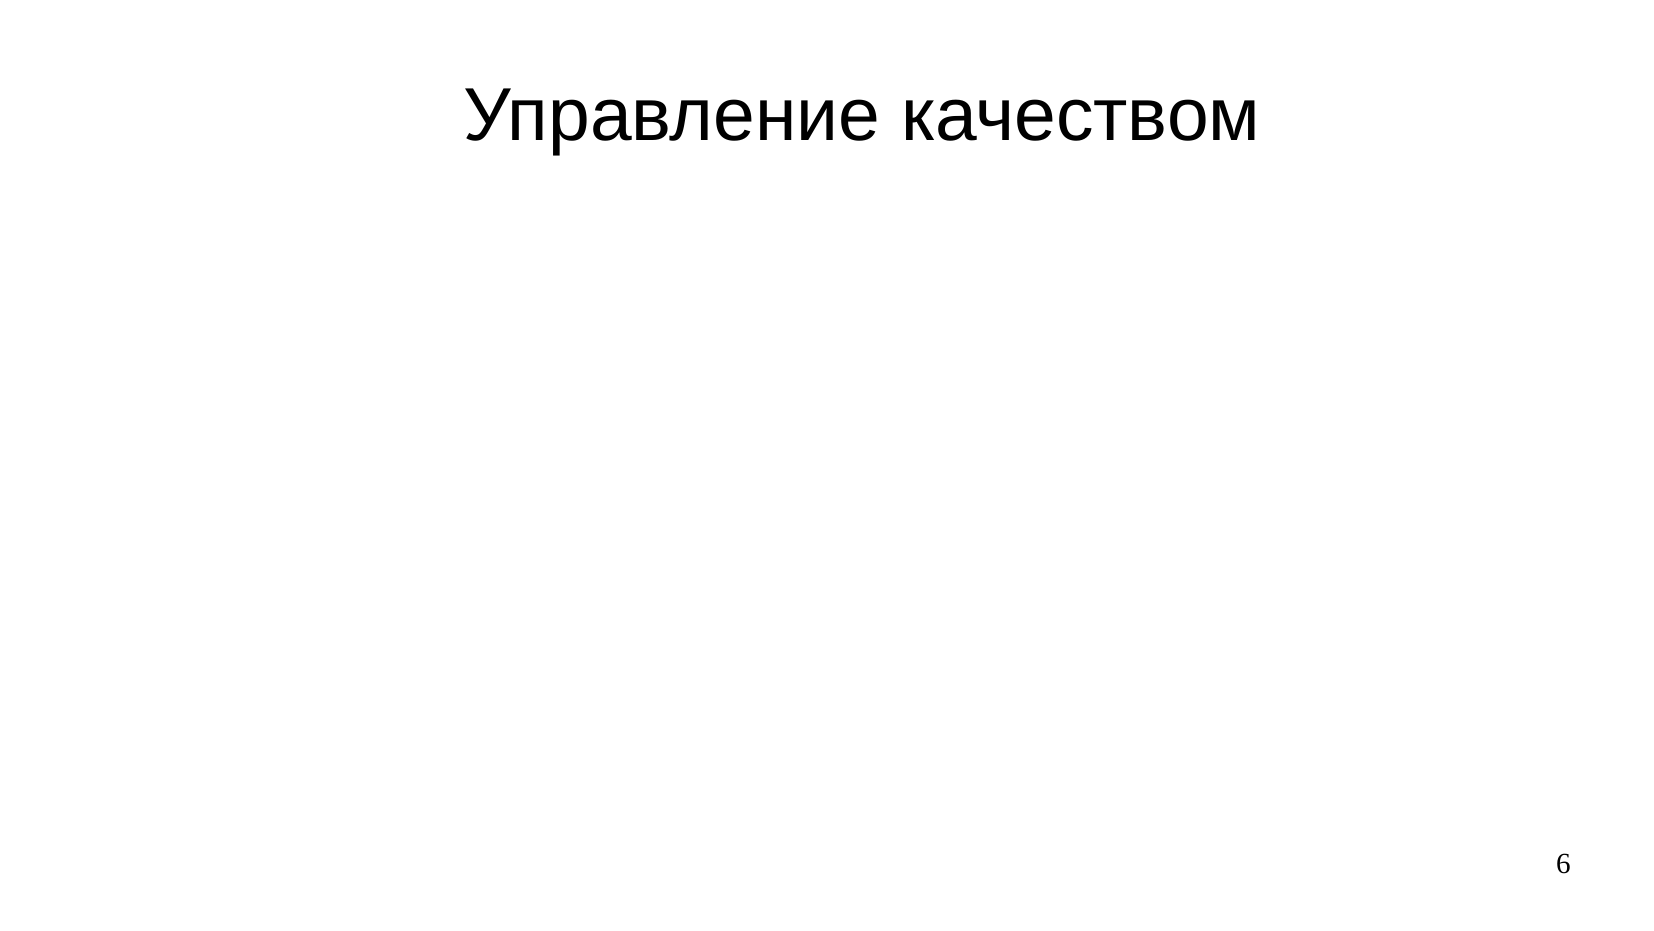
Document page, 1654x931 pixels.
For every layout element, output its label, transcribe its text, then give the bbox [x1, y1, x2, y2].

title Управление качеством [82, 37, 1571, 193]
